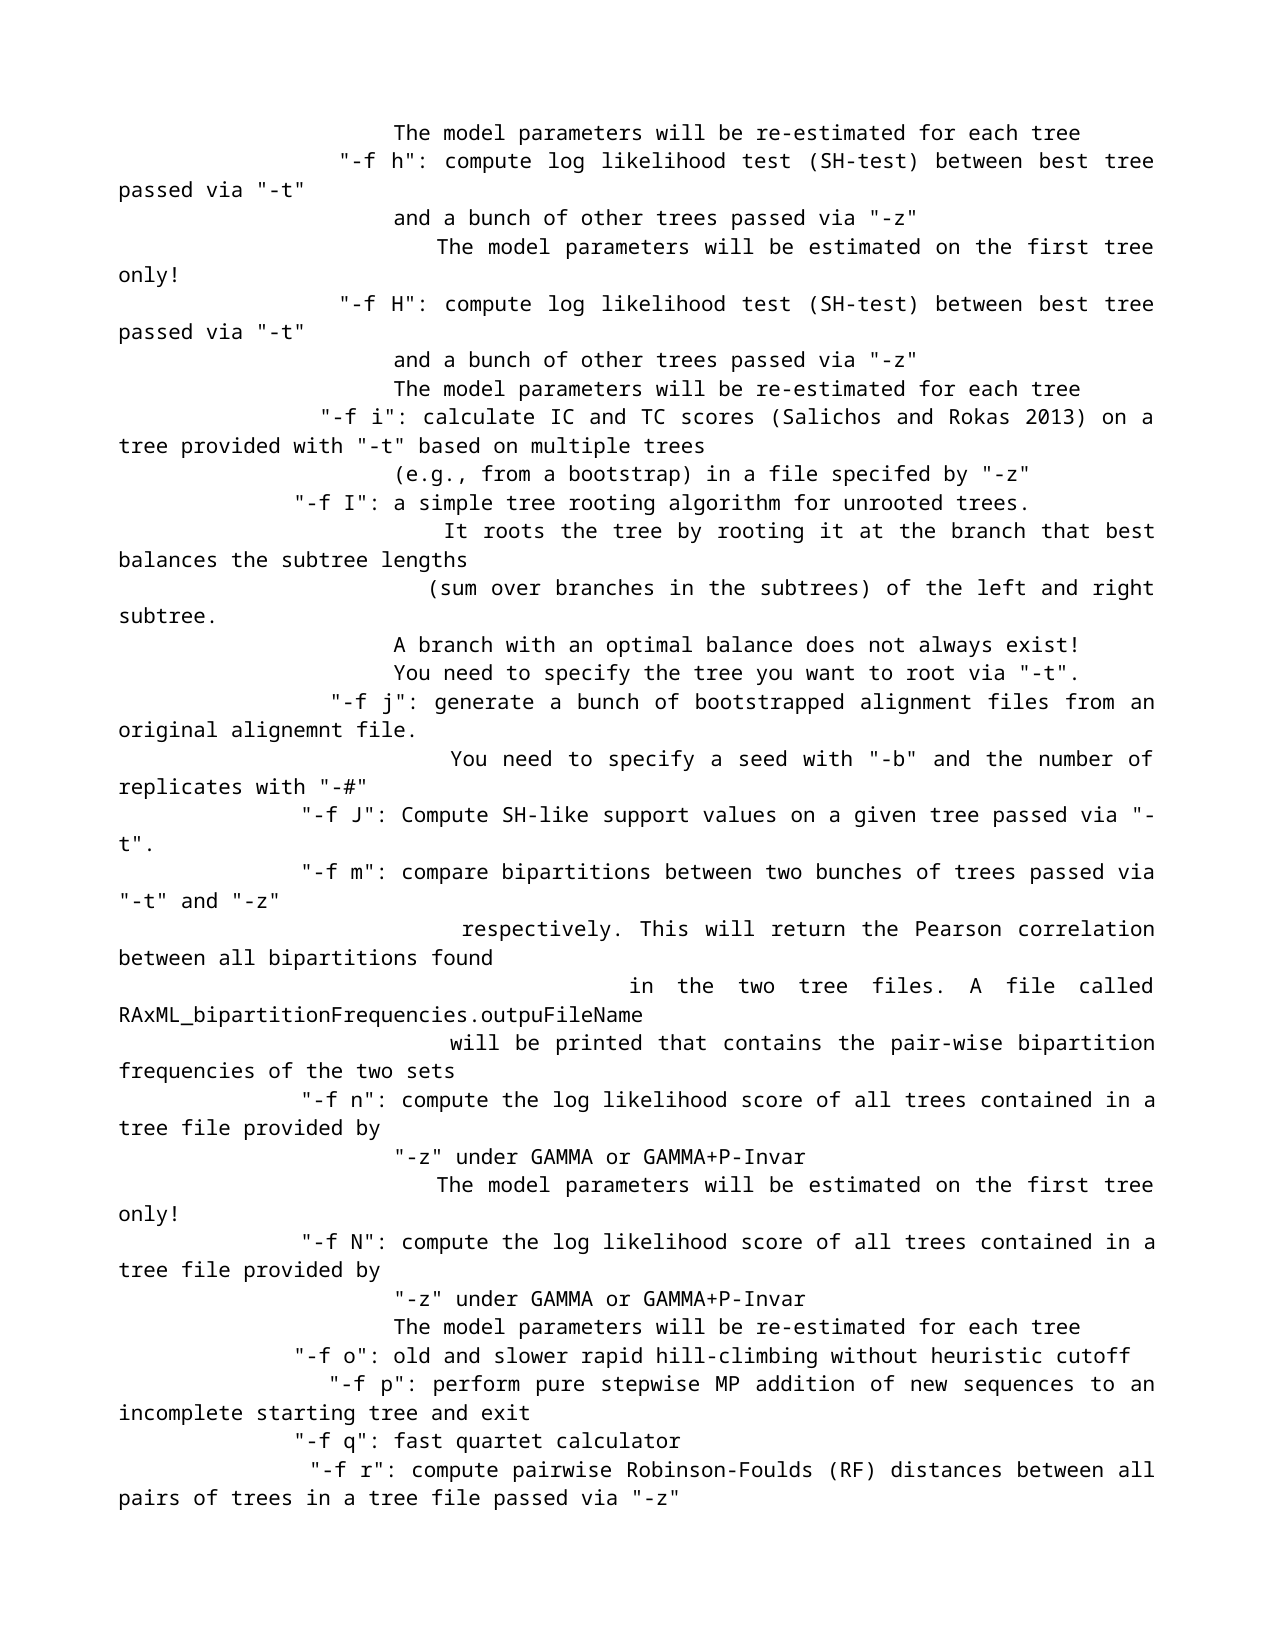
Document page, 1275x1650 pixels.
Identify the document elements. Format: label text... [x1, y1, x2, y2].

text You need to specify the tree you want to root via "-t". [118, 658, 1157, 687]
text "-f I": a simple tree rooting algorithm for unrooted trees. [118, 488, 1157, 516]
text The model parameters will be re-estimated for each tree [118, 1312, 1157, 1341]
text (e.g., from a bootstrap) in a file specifed by "-z" [118, 459, 1157, 488]
text "-f q": fast quartet calculator [118, 1426, 1157, 1455]
text "-f N": compute the log likelihood score of all trees contained in a tree file provided by [118, 1227, 1157, 1284]
text "-f p": perform pure stepwise MP addition of new sequences to an incomplete starting tree and exit [118, 1369, 1157, 1426]
text "-f o": old and slower rapid hill-climbing without heuristic cutoff [118, 1341, 1157, 1369]
text "-f n": compute the log likelihood score of all trees contained in a tree file provided by [118, 1085, 1157, 1142]
text "-f i": calculate IC and TC scores (Salichos and Rokas 2013) on a tree provided with "-t" based on multiple trees [118, 402, 1157, 459]
text will be printed that contains the pair-wise bipartition frequencies of the two sets [118, 1028, 1157, 1085]
text The model parameters will be estimated on the first tree only! [118, 1170, 1157, 1227]
text and a bunch of other trees passed via "-z" [118, 346, 1157, 374]
text "-f m": compare bipartitions between two bunches of trees passed via "-t" and "-z" [118, 857, 1157, 914]
text (sum over branches in the subtrees) of the left and right subtree. [118, 573, 1157, 630]
text "-f H": compute log likelihood test (SH-test) between best tree passed via "-t" [118, 289, 1157, 346]
text The model parameters will be re-estimated for each tree [118, 374, 1157, 402]
text "-f h": compute log likelihood test (SH-test) between best tree passed via "-t" [118, 147, 1157, 203]
text The model parameters will be estimated on the first tree only! [118, 232, 1157, 289]
text "-z" under GAMMA or GAMMA+P-Invar [118, 1142, 1157, 1170]
text "-f J": Compute SH-like support values on a given tree passed via "-t". [118, 801, 1157, 857]
text It roots the tree by rooting it at the branch that best balances the subtree lengths [118, 516, 1157, 573]
text respectively. This will return the Pearson correlation between all bipartitions found [118, 914, 1157, 971]
text "-z" under GAMMA or GAMMA+P-Invar [118, 1284, 1157, 1312]
text You need to specify a seed with "-b" and the number of replicates with "-#" [118, 744, 1157, 801]
text and a bunch of other trees passed via "-z" [118, 203, 1157, 232]
text A branch with an optimal balance does not always exist! [118, 630, 1157, 658]
text The model parameters will be re-estimated for each tree [118, 118, 1157, 147]
text "-f r": compute pairwise Robinson-Foulds (RF) distances between all pairs of trees in a tree file passed via "-z" [118, 1455, 1157, 1512]
text "-f j": generate a bunch of bootstrapped alignment files from an original alignemnt file. [118, 687, 1157, 744]
text in the two tree files. A file called RAxML_bipartitionFrequencies.outpuFileName [118, 971, 1157, 1028]
